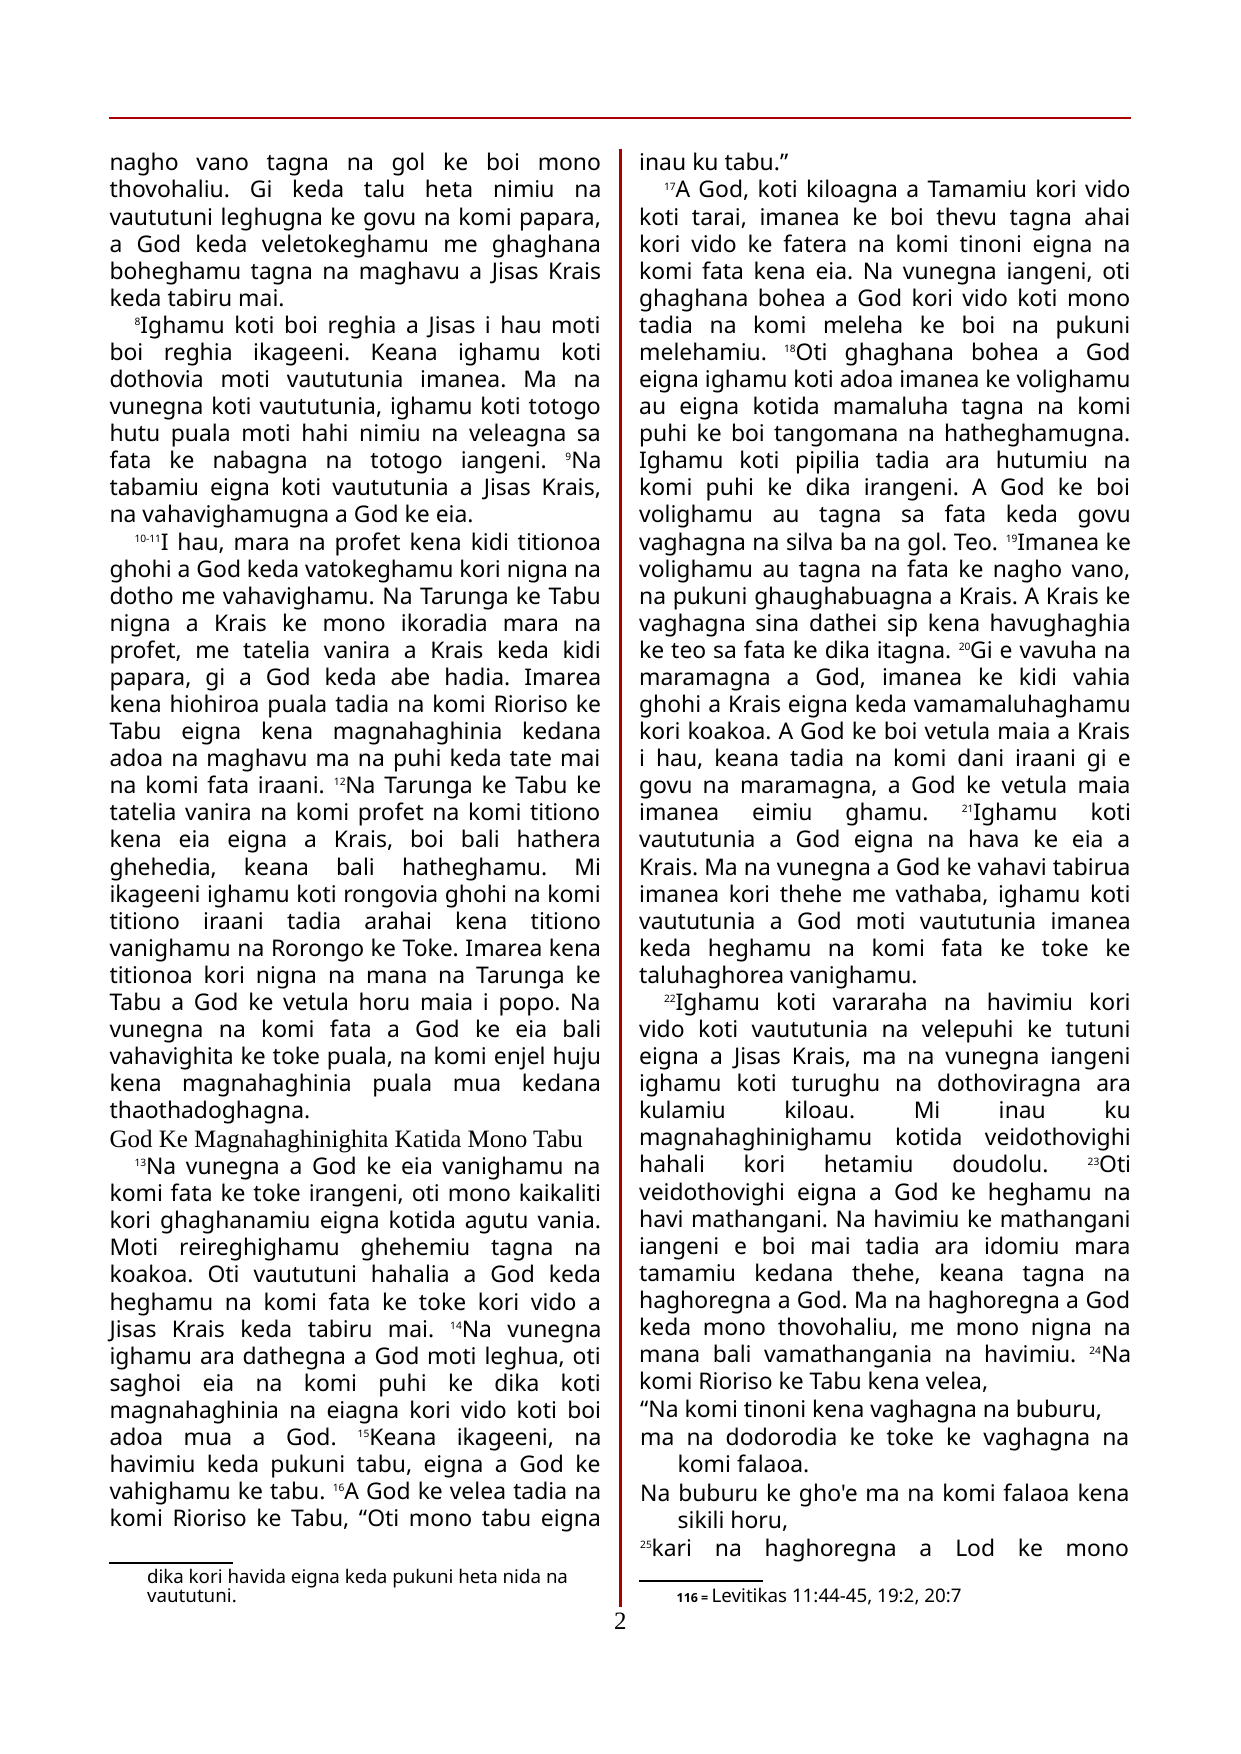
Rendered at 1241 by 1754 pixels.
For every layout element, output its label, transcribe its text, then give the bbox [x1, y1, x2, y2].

text 10-11I hau, mara na profet kena kidi titionoa ghohi a God keda vatokeghamu kori nigna na dotho me vahavighamu. Na Tarunga ke Tabu nigna a Krais ke mono ikoradia mara na profet, me tatelia vanira a Krais keda kidi papara, gi a God keda abe hadia. Imarea kena hiohiroa puala tadia na komi Rioriso ke Tabu eigna kena magnahaghinia kedana adoa na maghavu ma na puhi keda tate mai na komi fata iraani. 12Na Tarunga ke Tabu ke tatelia vanira na komi profet na komi titiono kena eia eigna a Krais, boi bali hathera ghehedia, keana bali hatheghamu. Mi ikageeni ighamu koti rongovia ghohi na komi titiono iraani tadia arahai kena titiono vanighamu na Rorongo ke Toke. Imarea kena titionoa kori nigna na mana na Tarunga ke Tabu a God ke vetula horu maia i popo. Na vunegna na komi fata a God ke eia bali vahavighita ke toke puala, na komi enjel huju kena magnahaghinia puala mua kedana thaothadoghagna. [109, 528, 601, 1124]
text nagho vano tagna na gol ke boi mono thovohaliu. Gi keda talu heta nimiu na vaututuni leghugna ke govu na komi papara, a God keda veletokeghamu me ghaghana boheghamu tagna na maghavu a Jisas Krais keda tabiru mai. [109, 149, 601, 312]
text 25kari na haghoregna a Lod ke mono [640, 1533, 1130, 1562]
text dika kori havida eigna keda pukuni heta nida na vaututuni. [109, 1569, 601, 1606]
text Na buburu ke gho'e ma na komi falaoa kena sikili horu, [640, 1478, 1130, 1533]
text 17A God, koti kiloagna a Tamamiu kori vido koti tarai, imanea ke boi thevu tagna ahai kori vido ke fatera na komi tinoni eigna na komi fata kena eia. Na vunegna iangeni, oti ghaghana bohea a God kori vido koti mono tadia na komi meleha ke boi na pukuni melehamiu. 18Oti ghaghana bohea a God eigna ighamu koti adoa imanea ke volighamu au eigna kotida mamaluha tagna na komi puhi ke boi tangomana na hatheghamugna. Ighamu koti pipilia tadia ara hutumiu na komi puhi ke dika irangeni. A God ke boi volighamu au tagna sa fata keda govu vaghagna na silva ba na gol. Teo. 19Imanea ke volighamu au tagna na fata ke nagho vano, na pukuni ghaughabuagna a Krais. A Krais ke vaghagna sina dathei sip kena havughaghia ke teo sa fata ke dika itagna. 20Gi e vavuha na maramagna a God, imanea ke kidi vahia ghohi a Krais eigna keda vamamaluhaghamu kori koakoa. A God ke boi vetula maia a Krais i hau, keana tadia na komi dani iraani gi e govu na maramagna, a God ke vetula maia imanea eimiu ghamu. 21Ighamu koti vaututunia a God eigna na hava ke eia a Krais. Ma na vunegna a God ke vahavi tabirua imanea kori thehe me vathaba, ighamu koti vaututunia a God moti vaututunia imanea keda heghamu na komi fata ke toke ke taluhaghorea vanighamu. [639, 176, 1131, 989]
text 116 = Levitikas 11:44-45, 19:2, 20:7 [639, 1587, 1131, 1606]
text 22Ighamu koti vararaha na havimiu kori vido koti vaututunia na velepuhi ke tutuni eigna a Jisas Krais, ma na vunegna iangeni ighamu koti turughu na dothoviragna ara kulamiu kiloau. Mi inau ku magnahaghinighamu kotida veidothovighi hahali kori hetamiu doudolu. 23Oti veidothovighi eigna a God ke heghamu na havi mathangani. Na havimiu ke mathangani iangeni e boi mai tadia ara idomiu mara tamamiu kedana thehe, keana tagna na haghoregna a God. Ma na haghoregna a God keda mono thovohaliu, me mono nigna na mana bali vamathangania na havimiu. 24Na komi Rioriso ke Tabu kena velea, [639, 989, 1131, 1395]
text “Na komi tinoni kena vaghagna na buburu, [640, 1396, 1130, 1423]
text inau ku tabu.” [639, 149, 1131, 176]
text 8Ighamu koti boi reghia a Jisas i hau moti boi reghia ikageeni. Keana ighamu koti dothovia moti vaututunia imanea. Ma na vunegna koti vaututunia, ighamu koti totogo hutu puala moti hahi nimiu na veleagna sa fata ke nabagna na totogo iangeni. 9Na tabamiu eigna koti vaututunia a Jisas Krais, na vahavighamugna a God ke eia. [109, 312, 601, 528]
text God Ke Magnahaghinighita Katida Mono Tabu [109, 1124, 601, 1153]
text ma na dodorodia ke toke ke vaghagna na komi falaoa. [640, 1423, 1130, 1478]
text 13Na vunegna a God ke eia vanighamu na komi fata ke toke irangeni, oti mono kaikaliti kori ghaghanamiu eigna kotida agutu vania. Moti reireghighamu ghehemiu tagna na koakoa. Oti vaututuni hahalia a God keda heghamu na komi fata ke toke kori vido a Jisas Krais keda tabiru mai. 14Na vunegna ighamu ara dathegna a God moti leghua, oti saghoi eia na komi puhi ke dika koti magnahaghinia na eiagna kori vido koti boi adoa mua a God. 15Keana ikageeni, na havimiu keda pukuni tabu, eigna a God ke vahighamu ke tabu. 16A God ke velea tadia na komi Rioriso ke Tabu, “Oti mono tabu eigna [109, 1153, 601, 1532]
